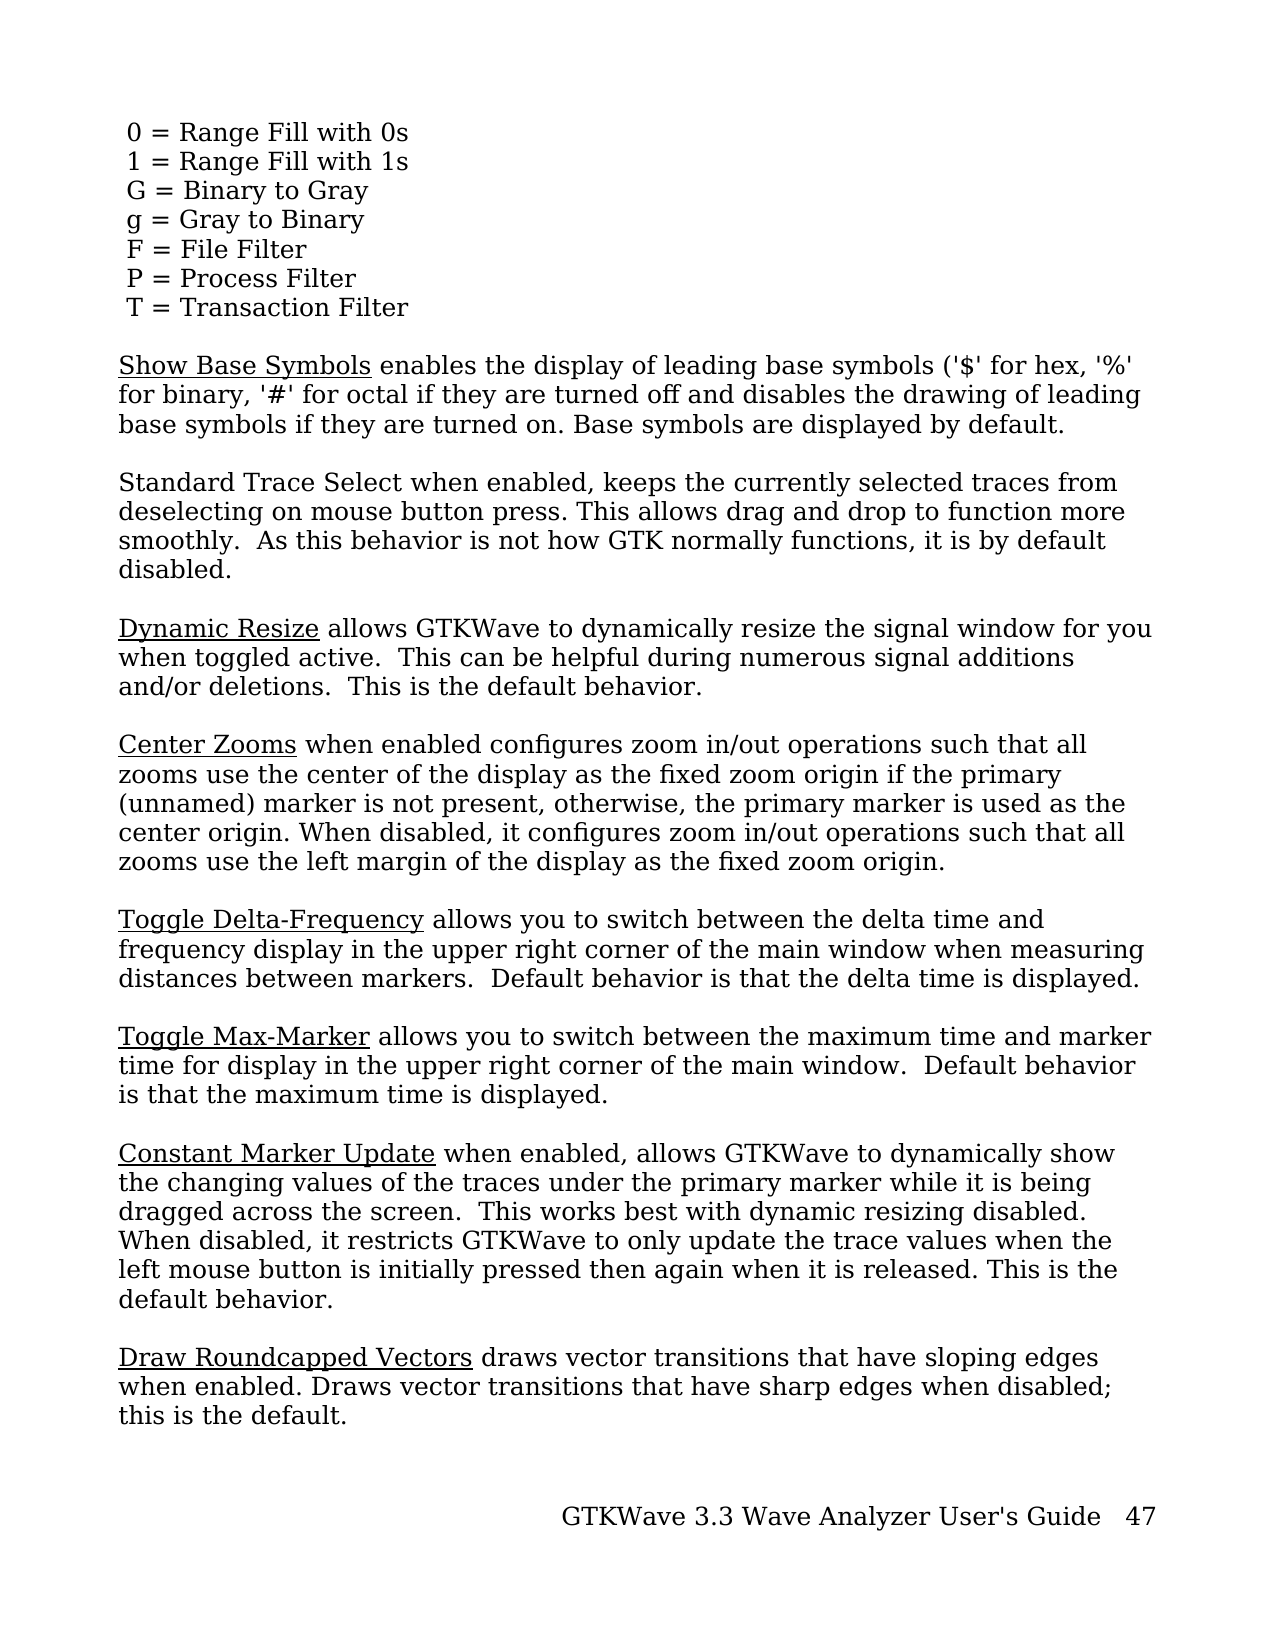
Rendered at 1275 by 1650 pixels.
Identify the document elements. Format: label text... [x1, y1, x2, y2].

text Center Zooms when enabled configures zoom in/out operations such that all zooms use the center of the display as the fixed zoom origin if the primary (unnamed) marker is not present, otherwise, the primary marker is used as the center origin. When disabled, it configures zoom in/out operations such that all zooms use the left margin of the display as the fixed zoom origin. [118, 731, 1157, 876]
text Standard Trace Select when enabled, keeps the currently selected traces from deselecting on mouse button press. This allows drag and drop to function more smoothly. As this behavior is not how GTK normally functions, it is by default disabled. [118, 468, 1157, 585]
text 0 = Range Fill with 0s [118, 118, 1157, 147]
text Draw Roundcapped Vectors draws vector transitions that have sloping edges when enabled. Draws vector transitions that have sharp edges when disabled; this is the default. [118, 1343, 1157, 1431]
text G = Binary to Gray [118, 176, 1157, 206]
text Dynamic Resize allows GTKWave to dynamically resize the signal window for you when toggled active. This can be helpful during numerous signal additions and/or deletions. This is the default behavior. [118, 614, 1157, 701]
text F = File Filter [118, 235, 1157, 264]
text Toggle Max-Marker allows you to switch between the maximum time and marker time for display in the upper right corner of the main window. Default behavior is that the maximum time is displayed. [118, 1022, 1157, 1110]
text Toggle Delta-Frequency allows you to switch between the delta time and frequency display in the upper right corner of the main window when measuring distances between markers. Default behavior is that the delta time is displayed. [118, 906, 1157, 993]
text P = Process Filter [118, 264, 1157, 293]
text Constant Marker Update when enabled, allows GTKWave to dynamically show the changing values of the traces under the primary marker while it is being dragged across the screen. This works best with dynamic resizing disabled. When disabled, it restricts GTKWave to only update the trace values when the left mouse button is initially pressed then again when it is released. This is the default behavior. [118, 1139, 1157, 1314]
text 1 = Range Fill with 1s [118, 147, 1157, 176]
text Show Base Symbols enables the display of leading base symbols ('$' for hex, '%' for binary, '#' for octal if they are turned off and disables the drawing of leading base symbols if they are turned on. Base symbols are displayed by default. [118, 351, 1157, 439]
text g = Gray to Binary [118, 206, 1157, 235]
text T = Transaction Filter [118, 293, 1157, 322]
